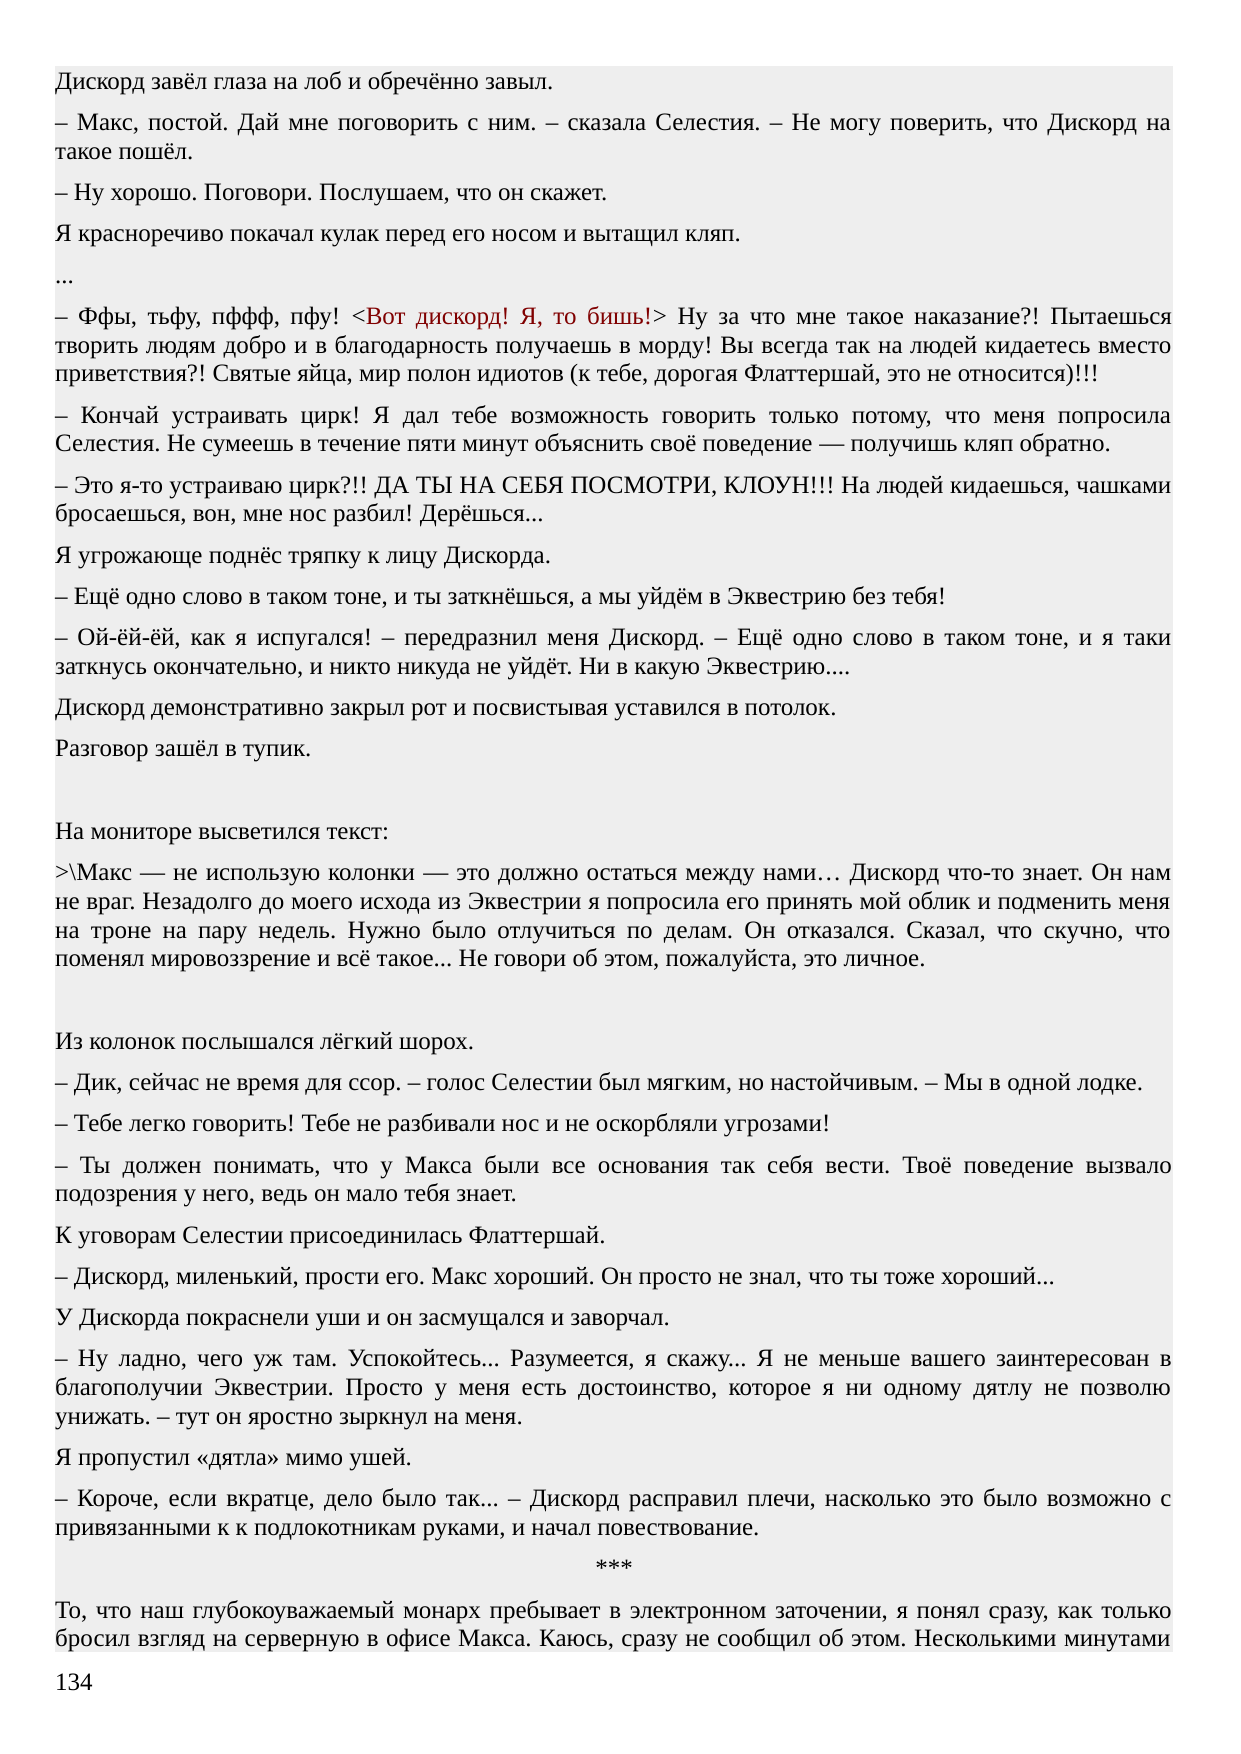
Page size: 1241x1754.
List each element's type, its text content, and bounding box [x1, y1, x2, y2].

text Из колонок послышался лёгкий шорох. [55, 1026, 1173, 1055]
text – Ещё одно слово в таком тоне, и ты заткнёшься, а мы уйдём в Эквестрию без тебя! [55, 581, 1173, 610]
text То, что наш глубокоуважаемый монарх пребывает в электронном заточении, я понял сразу, как только бросил взгляд на серверную в офисе Макса. Каюсь, сразу не сообщил об этом. Несколькими минутами [55, 1595, 1173, 1652]
text – Дискорд, миленький, прости его. Макс хороший. Он просто не знал, что ты тоже хороший... [55, 1261, 1173, 1290]
text Я угрожающе поднёс тряпку к лицу Дискорда. [55, 540, 1173, 568]
text Я красноречиво покачал кулак перед его носом и вытащил кляп. [55, 218, 1173, 247]
text – Тебе легко говорить! Тебе не разбивали нос и не оскорбляли угрозами! [55, 1108, 1173, 1137]
text Я пропустил «дятла» мимо ушей. [55, 1442, 1173, 1471]
text – Ой-ёй-ёй, как я испугался! – передразнил меня Дискорд. – Ещё одно слово в таком тоне, и я таки заткнусь окончательно, и никто никуда не уйдёт. Ни в какую Эквестрию.... [55, 622, 1173, 680]
text К уговорам Селестии присоединилась Флаттершай. [55, 1220, 1173, 1248]
text – Дик, сейчас не время для ссор. – голос Селестии был мягким, но настойчивым. – Мы в одной лодке. [55, 1067, 1173, 1096]
text ... [55, 260, 1173, 288]
text Дискорд демонстративно закрыл рот и посвистывая уставился в потолок. [55, 692, 1173, 721]
text – Кончай устраивать цирк! Я дал тебе возможность говорить только потому, что меня попросила Селестия. Не сумеешь в течение пяти минут объяснить своё поведение — получишь кляп обратно. [55, 400, 1173, 457]
text >\Макс — не использую колонки — это должно остаться между нами… Дискорд что-то знает. Он нам не враг. Незадолго до моего исхода из Эквестрии я попросила его принять мой облик и подменить меня на троне на пару недель. Нужно было отлучиться по делам. Он отказался. Сказал, что скучно, что поменял мировоззрение и всё такое... Не говори об этом, пожалуйста, это личное. [55, 857, 1173, 972]
text – Ты должен понимать, что у Макса были все основания так себя вести. Твоё поведение вызвало подозрения у него, ведь он мало тебя знает. [55, 1150, 1173, 1207]
text – Ффы, тьфу, пффф, пфу! <Вот дискорд! Я, то бишь!> Ну за что мне такое наказание?! Пытаешься творить людям добро и в благодарность получаешь в морду! Вы всегда так на людей кидаетесь вместо приветствия?! Святые яйца, мир полон идиотов (к тебе, дорогая Флаттершай, это не относится)!!! [55, 301, 1173, 387]
text – Ну ладно, чего уж там. Успокойтесь... Разумеется, я скажу... Я не меньше вашего заинтересован в благополучии Эквестрии. Просто у меня есть достоинство, которое я ни одному дятлу не позволю унижать. – тут он яростно зыркнул на меня. [55, 1343, 1173, 1430]
text – Короче, если вкратце, дело было так... – Дискорд расправил плечи, насколько это было возможно с привязанными к к подлокотникам руками, и начал повествование. [55, 1483, 1173, 1541]
text Разговор зашёл в тупик. [55, 733, 1173, 762]
text – Ну хорошо. Поговори. Послушаем, что он скажет. [55, 177, 1173, 206]
text Дискорд завёл глаза на лоб и обречённо завыл. [55, 66, 1173, 95]
text На мониторе высветился текст: [55, 816, 1173, 845]
text – Это я-то устраиваю цирк?!! ДА ТЫ НА СЕБЯ ПОСМОТРИ, КЛОУН!!! На людей кидаешься, чашками бросаешься, вон, мне нос разбил! Дерёшься... [55, 470, 1173, 527]
text *** [55, 1553, 1173, 1582]
text – Макс, постой. Дай мне поговорить с ним. – сказала Селестия. – Не могу поверить, что Дискорд на такое пошёл. [55, 107, 1173, 165]
text У Дискорда покраснели уши и он засмущался и заворчал. [55, 1302, 1173, 1331]
